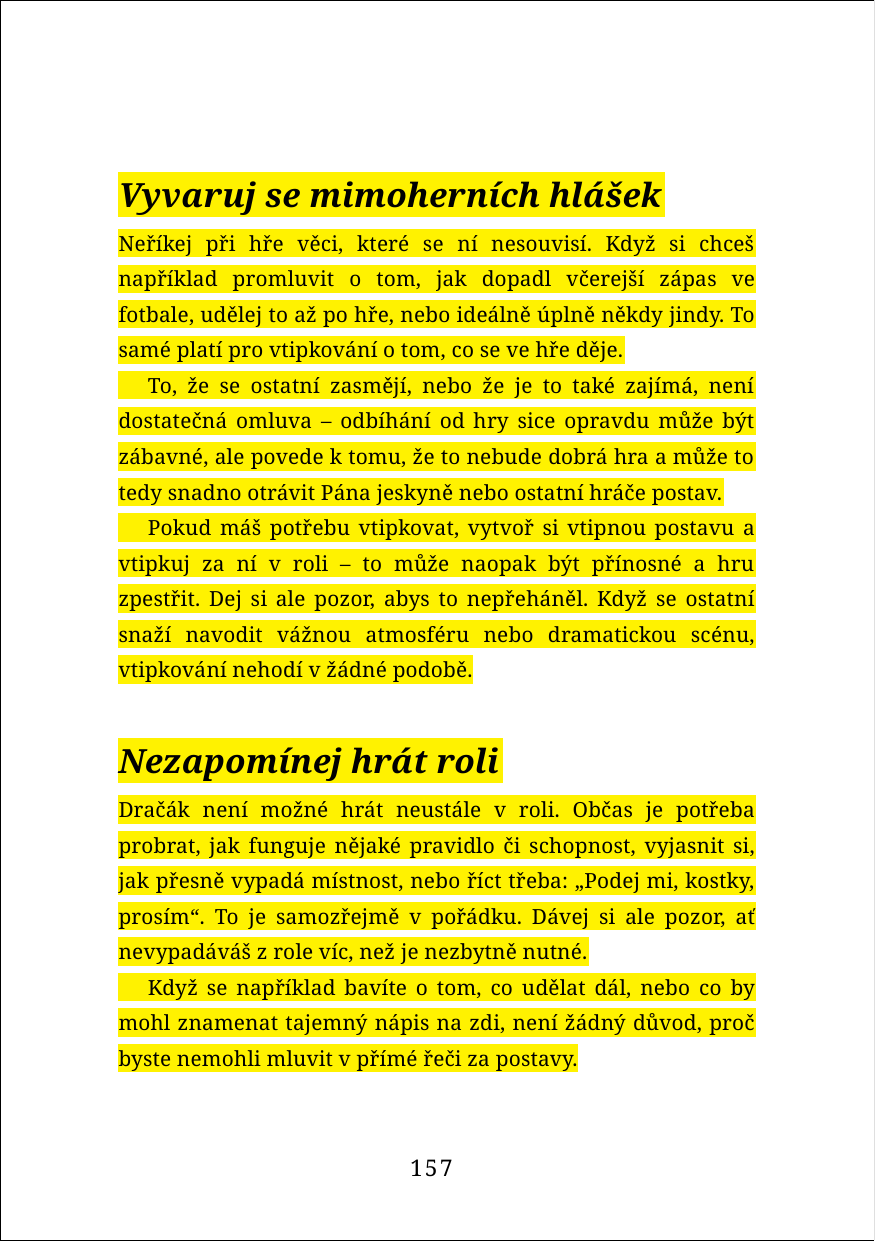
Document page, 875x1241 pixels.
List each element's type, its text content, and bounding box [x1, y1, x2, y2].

subtitle Nezapomínej hrát roli [118, 738, 756, 783]
text Dračák není možné hrát neustále v roli. Občas je potřeba probrat, jak funguje nějaké pravidlo či schopnost, vyjasnit si, jak přesně vypadá místnost, nebo říct třeba: „Podej mi, kostky, prosím“. To je samozřejmě v pořádku. Dávej si ale pozor, ať nevypadáváš z role víc, než je nezbytně nutné. Když se například bavíte o tom, co udělat dál, nebo co by mohl znamenat tajemný nápis na zdi, není žádný důvod, proč byste nemohli mluvit v přímé řeči za postavy. [118, 795, 756, 1072]
text Neříkej při hře věci, které se ní nesouvisí. Když si chceš například promluvit o tom, jak dopadl včerejší zápas ve fotbale, udělej to až po hře, nebo ideálně úplně někdy jindy. To samé platí pro vtipkování o tom, co se ve hře děje. To, že se ostatní zasmějí, nebo že je to také zajímá, není dostatečná omluva – odbíhání od hry sice opravdu může být zábavné, ale povede k tomu, že to nebude dobrá hra a může to tedy snadno otrávit Pána jeskyně nebo ostatní hráče postav. Pokud máš potřebu vtipkovat, vytvoř si vtipnou postavu a vtipkuj za ní v roli – to může naopak být přínosné a hru zpestřit. Dej si ale pozor, abys to nepřeháněl. Když se ostatní snaží navodit vážnou atmosféru nebo dramatickou scénu, vtipkování nehodí v žádné podobě. [118, 229, 756, 684]
subtitle Vyvaruj se mimoherních hlášek [118, 172, 756, 217]
